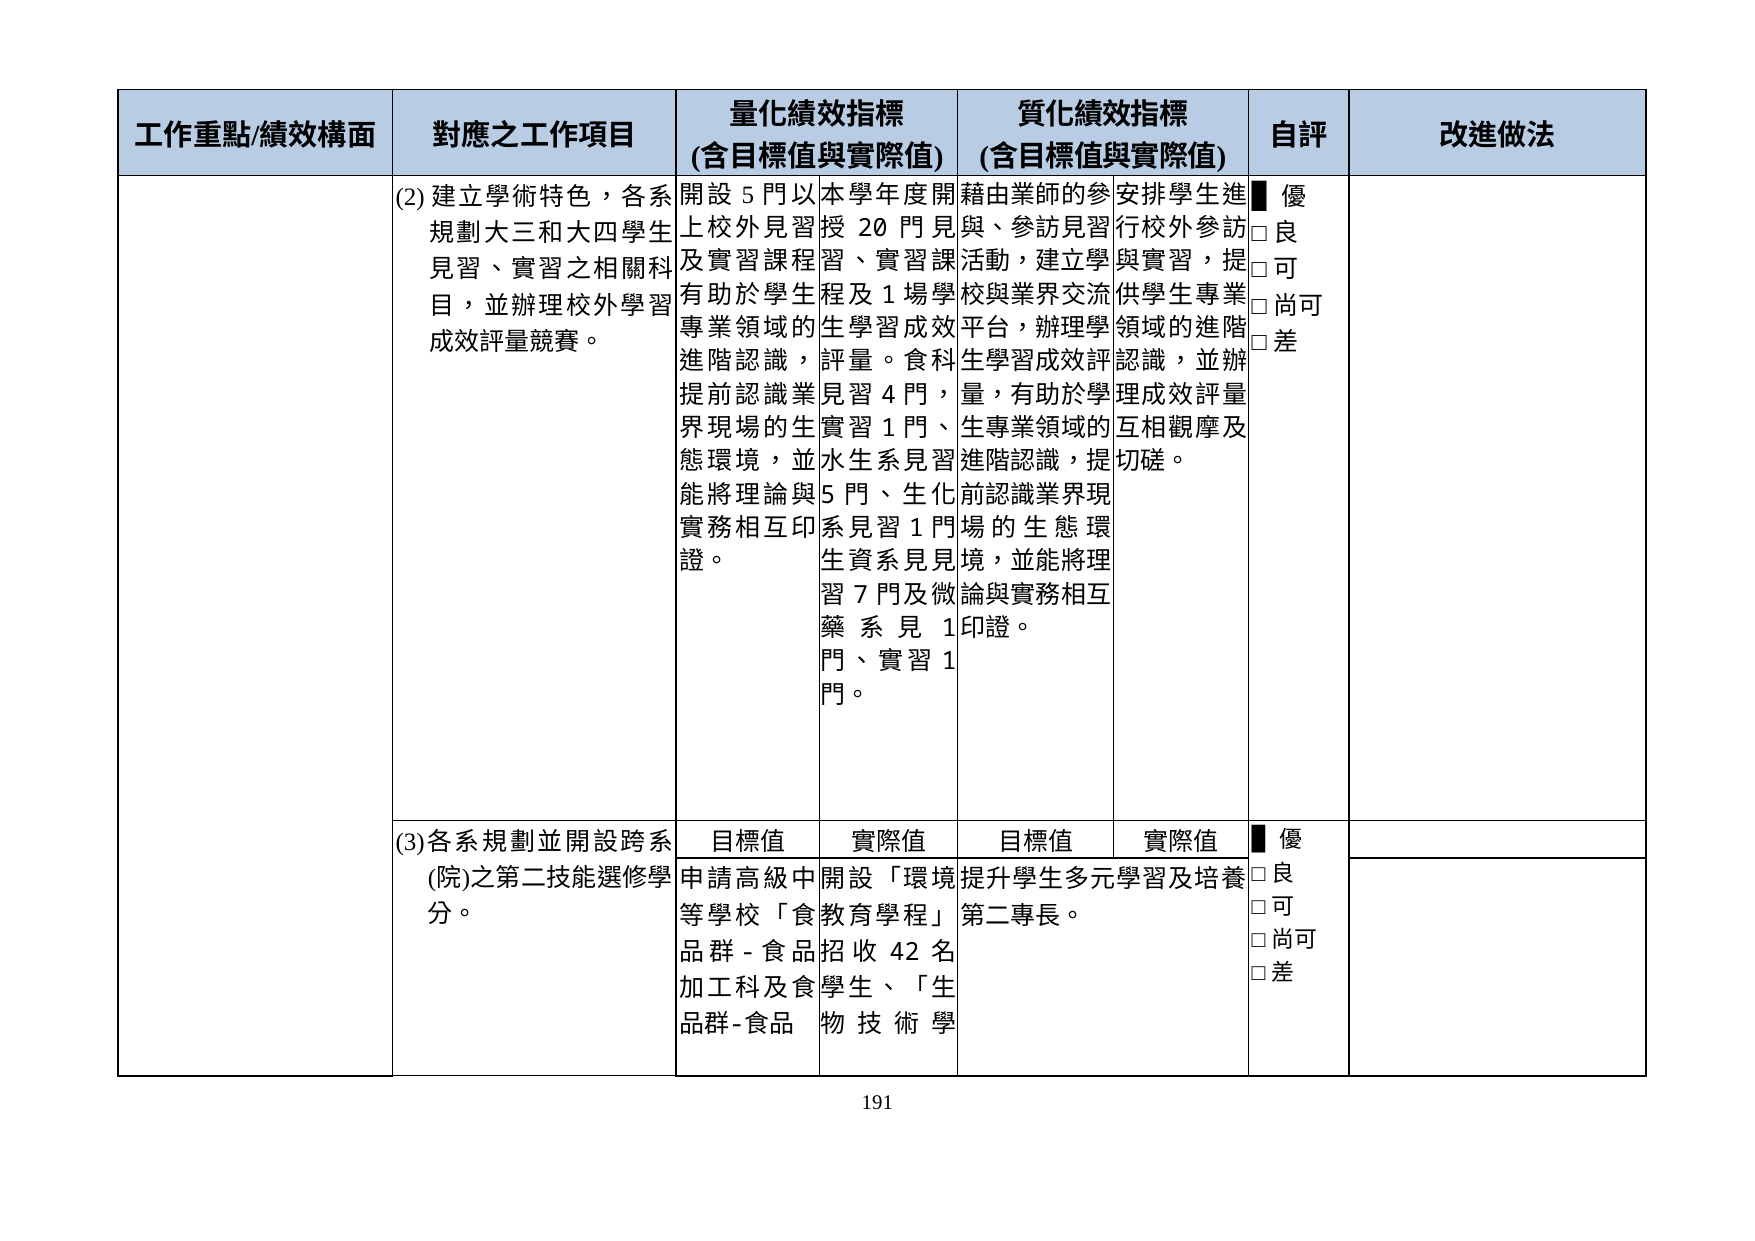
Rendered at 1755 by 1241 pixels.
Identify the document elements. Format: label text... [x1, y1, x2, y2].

table_cell █ 優 □ 良 □ 可 □ 尚可 □ 差 [1249, 176, 1348, 819]
table_cell 安排學生進行校外參訪與實習，提供學生專業領域的進階認識，並辦理成效評量互相觀摩及切磋。 [1114, 176, 1248, 819]
table_cell 開設「環境教育學程」招收42名學生、「生物技術學 [820, 859, 957, 1075]
table_cell 目標值 [958, 821, 1113, 857]
table_cell [119, 176, 392, 1075]
table_cell 開設5門以上校外見習及實習課程有助於學生專業領域的進階認識，提前認識業界現場的生態環境，並能將理論與實務相互印證。 [677, 176, 819, 819]
table_header 對應之工作項目 [393, 90, 675, 175]
table_cell [1350, 859, 1645, 1075]
table_cell 目標值 [677, 821, 819, 857]
table_cell 藉由業師的參與、參訪見習活動，建立學校與業界交流平台，辦理學生學習成效評量，有助於學生專業領域的進階認識，提前認識業界現場的生態環境，並能將理論與實務相互印證。 [958, 176, 1113, 819]
table_cell 實際值 [820, 821, 957, 857]
table_cell [1350, 176, 1645, 819]
table_cell (3)各系規劃並開設跨系 (院)之第二技能選修學分。 [393, 821, 675, 1075]
table_cell 提升學生多元學習及培養第二專長。 [958, 859, 1248, 1075]
table_header 量化績效指標 (含目標值與實際值) [677, 90, 957, 175]
table_cell 建立學術特色，各系規劃大三和大四學生見習、實習之相關科目，並辦理校外學習成效評量競賽。 [393, 176, 675, 819]
table_header 自評 [1249, 90, 1348, 175]
table_header 質化績效指標 (含目標值與實際值) [958, 90, 1248, 175]
table_header 工作重點/績效構面 [119, 90, 392, 175]
table_cell [1350, 821, 1645, 857]
table_cell █ 優 □ 良 □ 可 □ 尚可 □ 差 [1249, 821, 1348, 1075]
table_cell 本學年度開授20門見習、實習課程及1場學生學習成效評量。食科見習4門，實習1門、水生系見習5門、生化系見習1門生資系見見習7門及微藥系見1門、實習1門。 [820, 176, 957, 819]
table_cell 實際值 [1114, 821, 1248, 857]
table_cell 申請高級中等學校「食品群-食品加工科及食品群-食品 [677, 859, 819, 1075]
table_header 改進做法 [1350, 90, 1645, 175]
